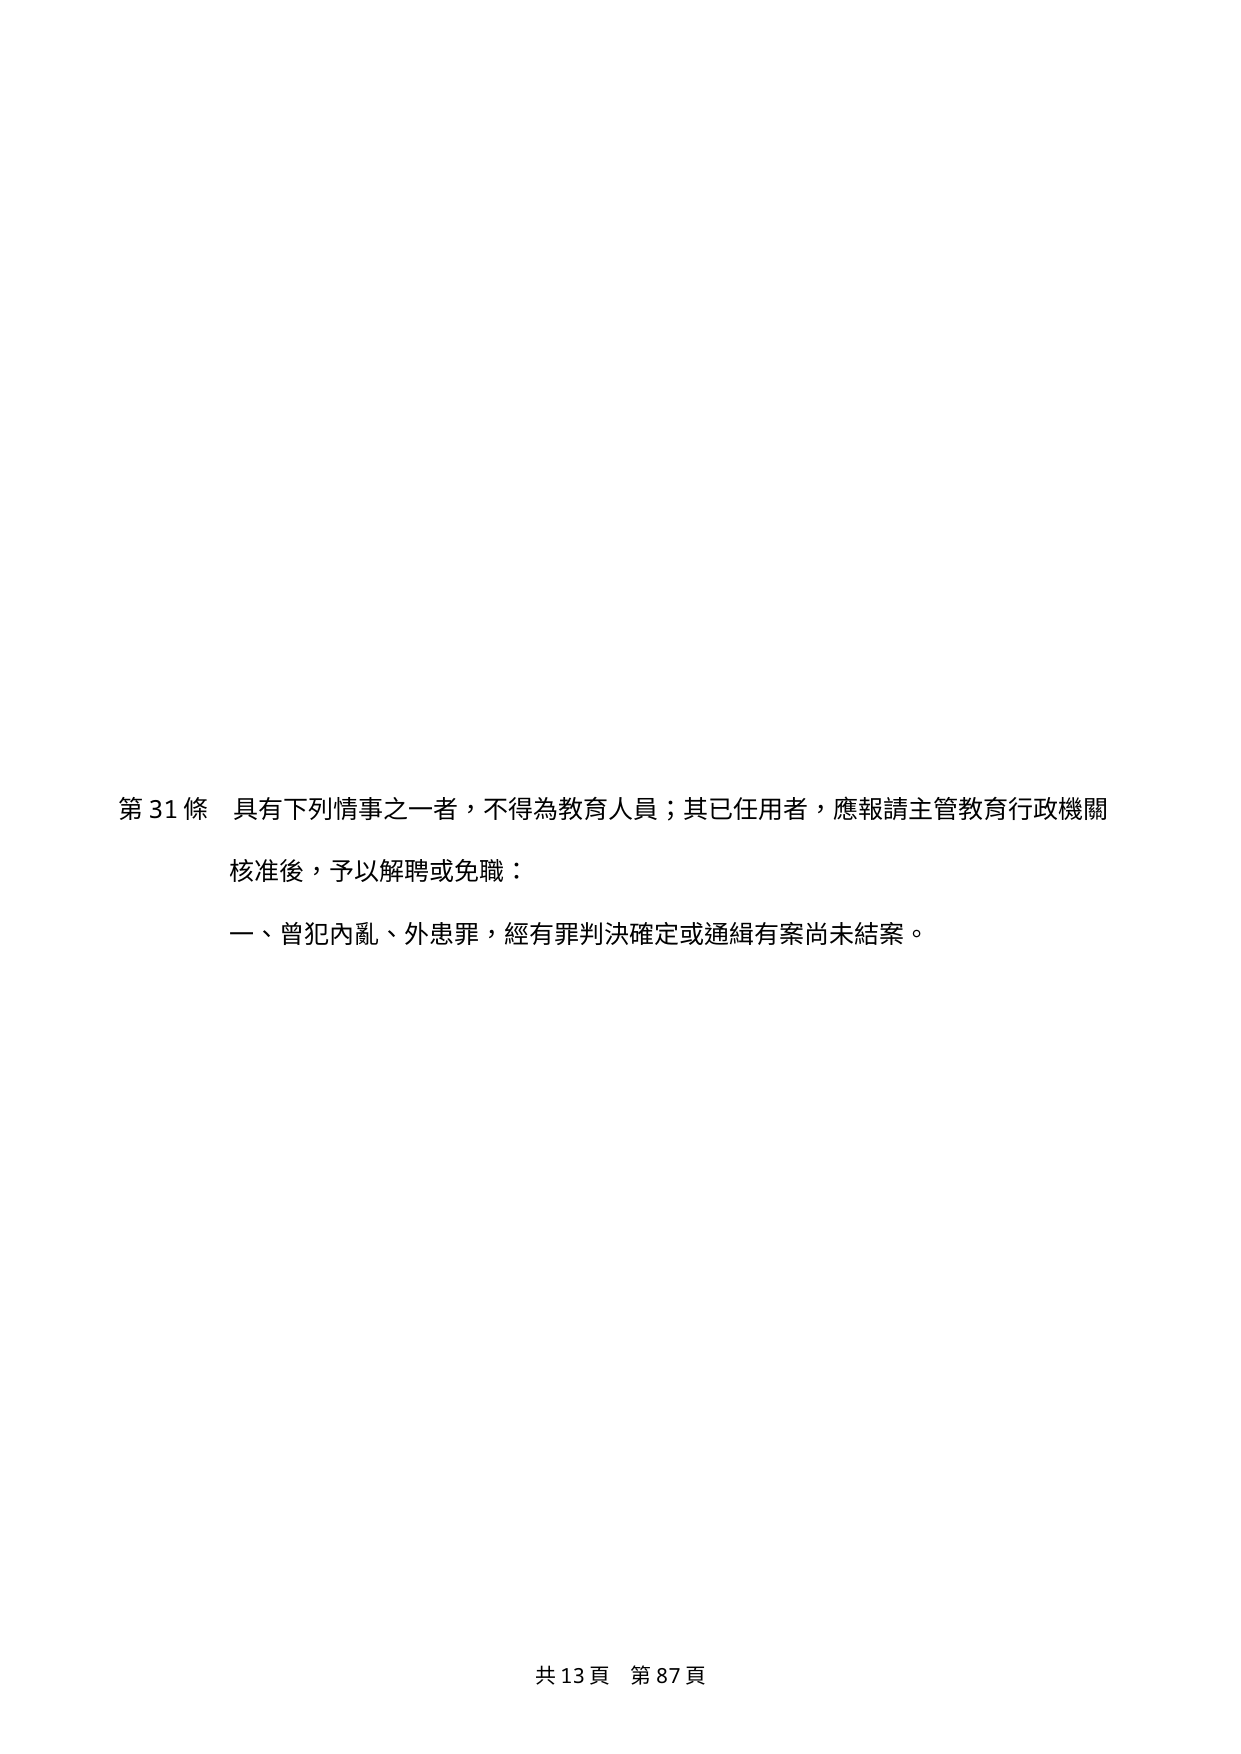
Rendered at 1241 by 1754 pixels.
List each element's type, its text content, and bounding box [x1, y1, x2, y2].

text 一、曾犯內亂、外患罪，經有罪判決確定或通緝有案尚未結案。 [118, 891, 1122, 953]
text 第31條 具有下列情事之一者，不得為教育人員；其已任用者，應報請主管教育行政機關核准後，予以解聘或免職： [118, 766, 1122, 891]
